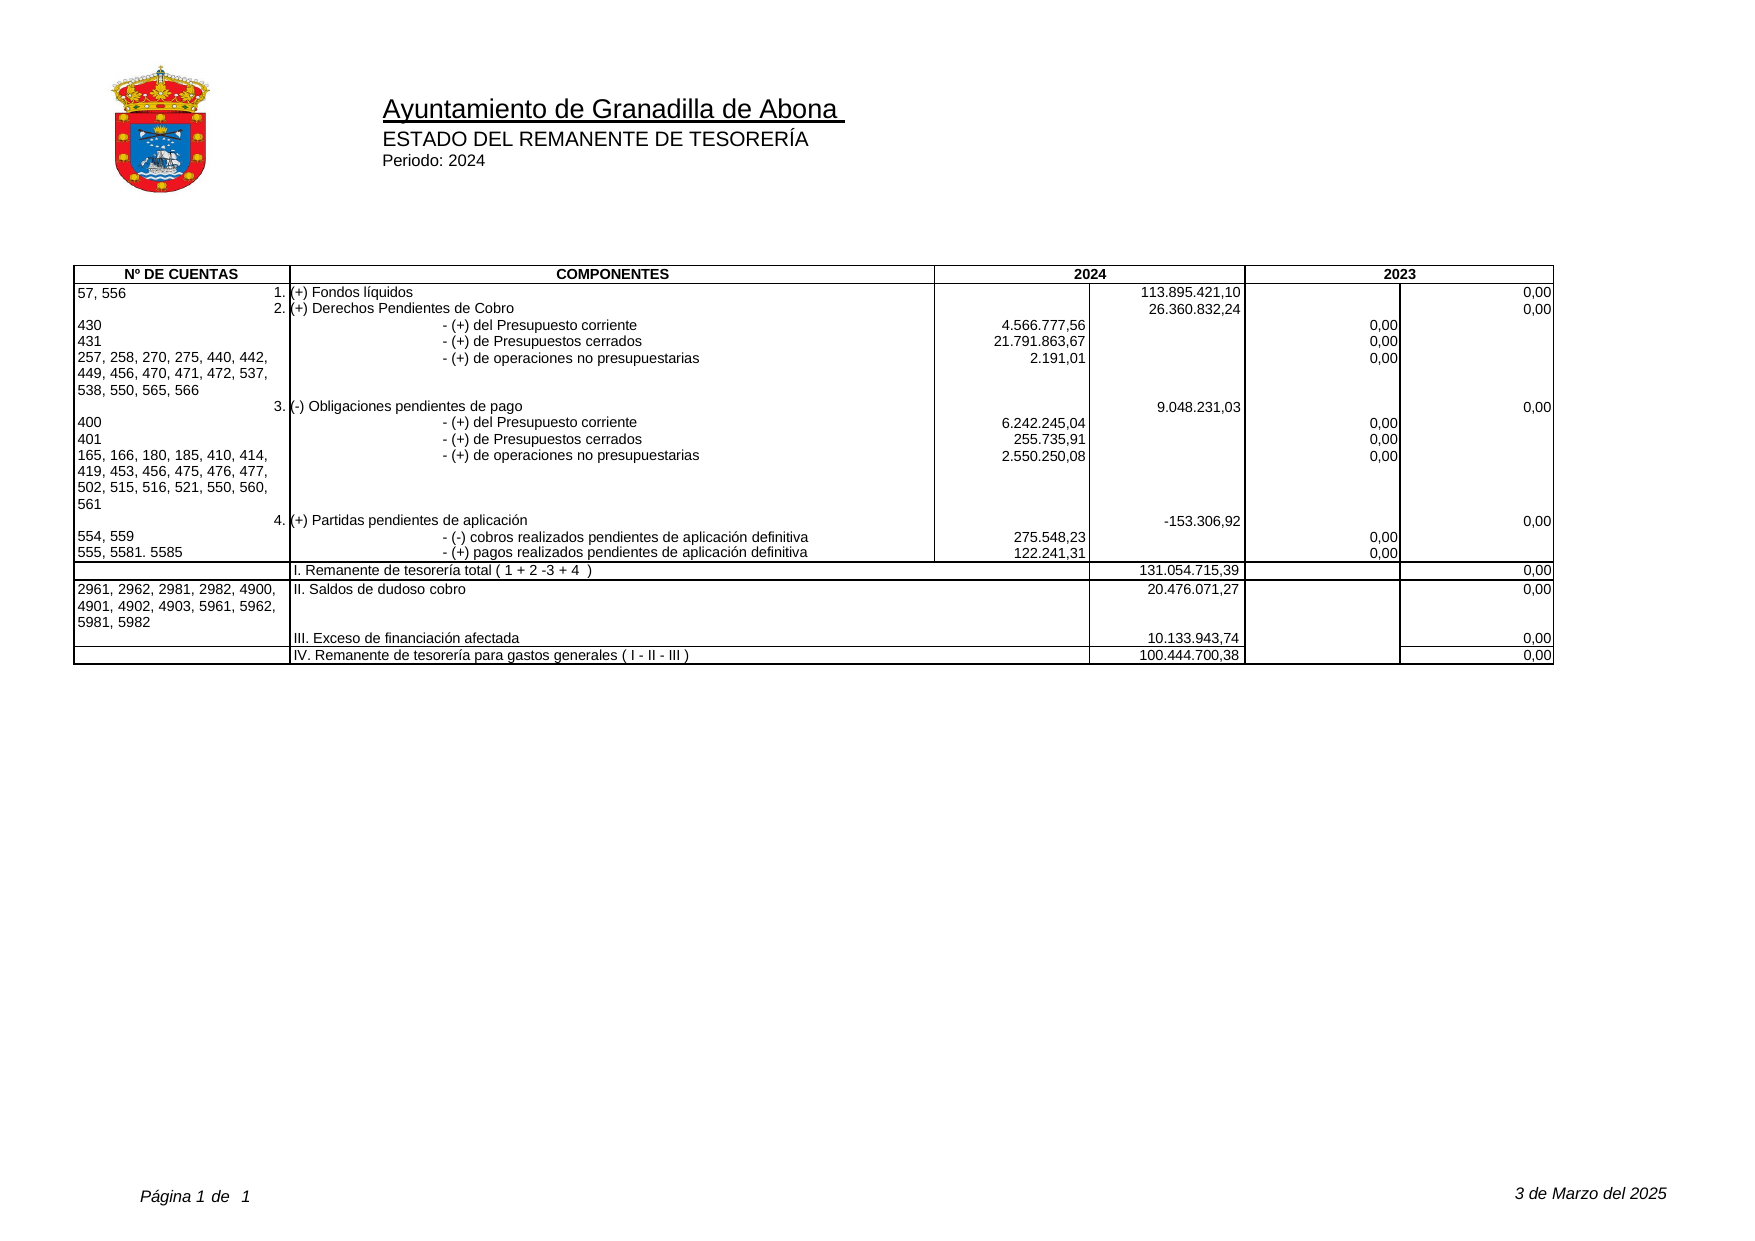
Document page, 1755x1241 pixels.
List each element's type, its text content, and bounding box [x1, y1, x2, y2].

table_cell 0,00 [1401, 647, 1553, 663]
subtitle Página 1 de 1 3 de Marzo del 2025 [140, 1184, 1679, 1206]
table_cell II. Saldos de dudoso cobro [291, 581, 1089, 597]
table_cell 57, 556 430 431 257, 258, 270, 275, 440, 442, 449, 456, 470, 471, 472, 537, 538, 550, 565, 566 400 401 165, 166, 180, 185, 410, 414, 419, 453, 456, 475, 476, 477, 502, 515, 516, 521, 550, 560, 561 554, 559 555, 5581. 5585 [75, 284, 289, 561]
table_header 2024 [935, 266, 1244, 282]
table_cell [1090, 614, 1244, 630]
table_cell 113.895.421,10 26.360.832,24 9.048.231,03 -153.306,92 [1090, 284, 1244, 561]
table_header Nº DE CUENTAS [75, 266, 289, 282]
table_cell 100.444.700,38 [1090, 647, 1244, 663]
table_cell 0,00 [1401, 630, 1553, 646]
subtitle Periodo: 2024 [382, 151, 1679, 170]
table_cell 20.476.071,27 [1090, 581, 1244, 597]
table_cell III. Exceso de financiación afectada [291, 630, 1089, 646]
table_cell 5981, 5982 [75, 614, 289, 646]
table_header COMPONENTES [291, 266, 934, 282]
table_cell 2961, 2962, 2981, 2982, 4900, [75, 581, 289, 597]
table_cell [1401, 598, 1553, 614]
table_cell (+) Fondos líquidos (+) Derechos Pendientes de Cobro (+) del Presupuesto corriente (+) de Presupuestos cerrados (+) de operaciones no presupuestarias (-) Obligaciones pendientes de pago (+) del Presupuesto corriente (+) de Presupuestos cerrados (+) de operaciones no presupuestarias (+) Partidas pendientes de aplicación (-) cobros realizados pendientes de aplicación definitiva (+) pagos realizados pendientes de aplicación definitiva [291, 284, 934, 561]
table_cell [75, 647, 289, 663]
table_cell I. Remanente de tesorería total ( 1 + 2 -3 + 4 ) [291, 563, 1089, 579]
table_cell 10.133.943,74 [1090, 630, 1244, 646]
table_cell [1401, 614, 1553, 630]
table_cell [1090, 598, 1244, 614]
table_cell 0,00 0,00 0,00 0,00 0,00 0,00 0,00 0,00 [1246, 284, 1399, 561]
table_cell [291, 614, 1089, 630]
table_cell IV. Remanente de tesorería para gastos generales ( I - II - III ) [291, 647, 1089, 663]
subtitle Ayuntamiento de Granadilla de Abona [382, 93, 1679, 124]
table_cell 4901, 4902, 4903, 5961, 5962, [75, 598, 289, 614]
table_cell 4.566.777,56 21.791.863,67 2.191,01 6.242.245,04 255.735,91 2.550.250,08 275.548,23 122.241,31 [935, 284, 1089, 561]
table_cell [291, 598, 1089, 614]
subtitle ESTADO DEL REMANENTE DE TESORERÍA [382, 127, 1679, 151]
table_cell 0,00 [1401, 563, 1553, 579]
table_cell [1246, 581, 1399, 663]
table_cell 0,00 0,00 0,00 0,00 [1401, 284, 1553, 561]
table_cell 0,00 [1401, 581, 1553, 597]
table_cell [1246, 563, 1399, 579]
table_header 2023 [1246, 266, 1553, 282]
table_cell [75, 563, 289, 579]
table_cell 131.054.715,39 [1090, 563, 1244, 579]
